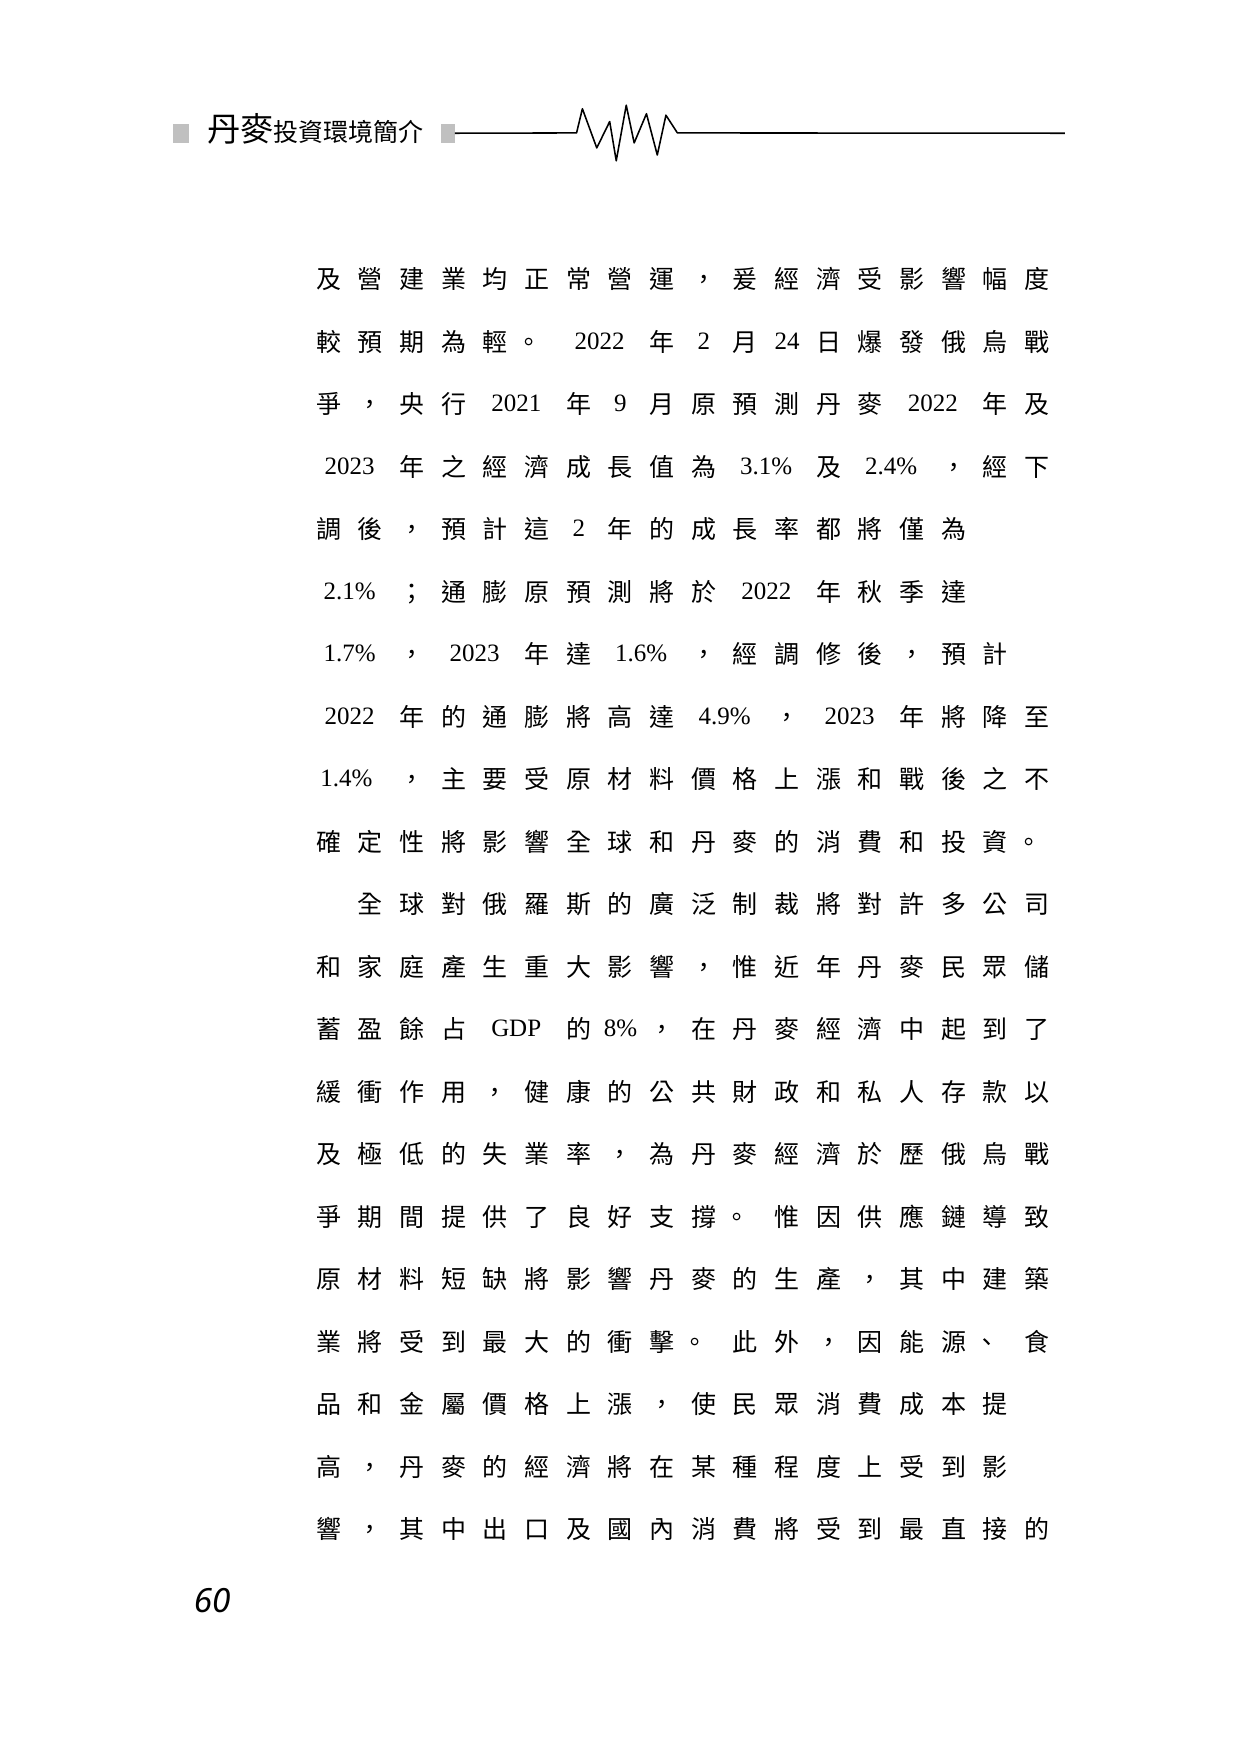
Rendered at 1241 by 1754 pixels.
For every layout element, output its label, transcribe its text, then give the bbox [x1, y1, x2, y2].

text 全球對俄羅斯的廣泛制裁將對許多公司和家庭產生重大影響，惟近年丹麥民眾儲蓄盈餘占GDP的8%，在丹麥經濟中起到了緩衝作用，健康的公共財政和私人存款以及極低的失業率，為丹麥經濟於歷俄烏戰爭期間提供了良好支撐。惟因供應鏈導致原材料短缺將影響丹麥的生產，其中建築業將受到最大的衝擊。此外，因能源、食品和金屬價格上漲，使民眾消費成本提高，丹麥的經濟將在某種程度上受到影響，其中出口及國內消費將受到最直接的 [281, 861, 1058, 1549]
text 及營建業均正常營運，爰經濟受影響幅度較預期為輕。2022年2月24日爆發俄烏戰爭，央行2021年9月原預測丹麥2022年及2023年之經濟成長值為3.1%及2.4%，經下調後，預計這2年的成長率都將僅為2.1%；通膨原預測將於2022年秋季達1.7%，2023年達1.6%，經調修後，預計2022年的通膨將高達4.9%，2023年將降至1.4% ，主要受原材料價格上漲和戰後之不確定性將影響全球和丹麥的消費和投資。 [281, 236, 1058, 861]
